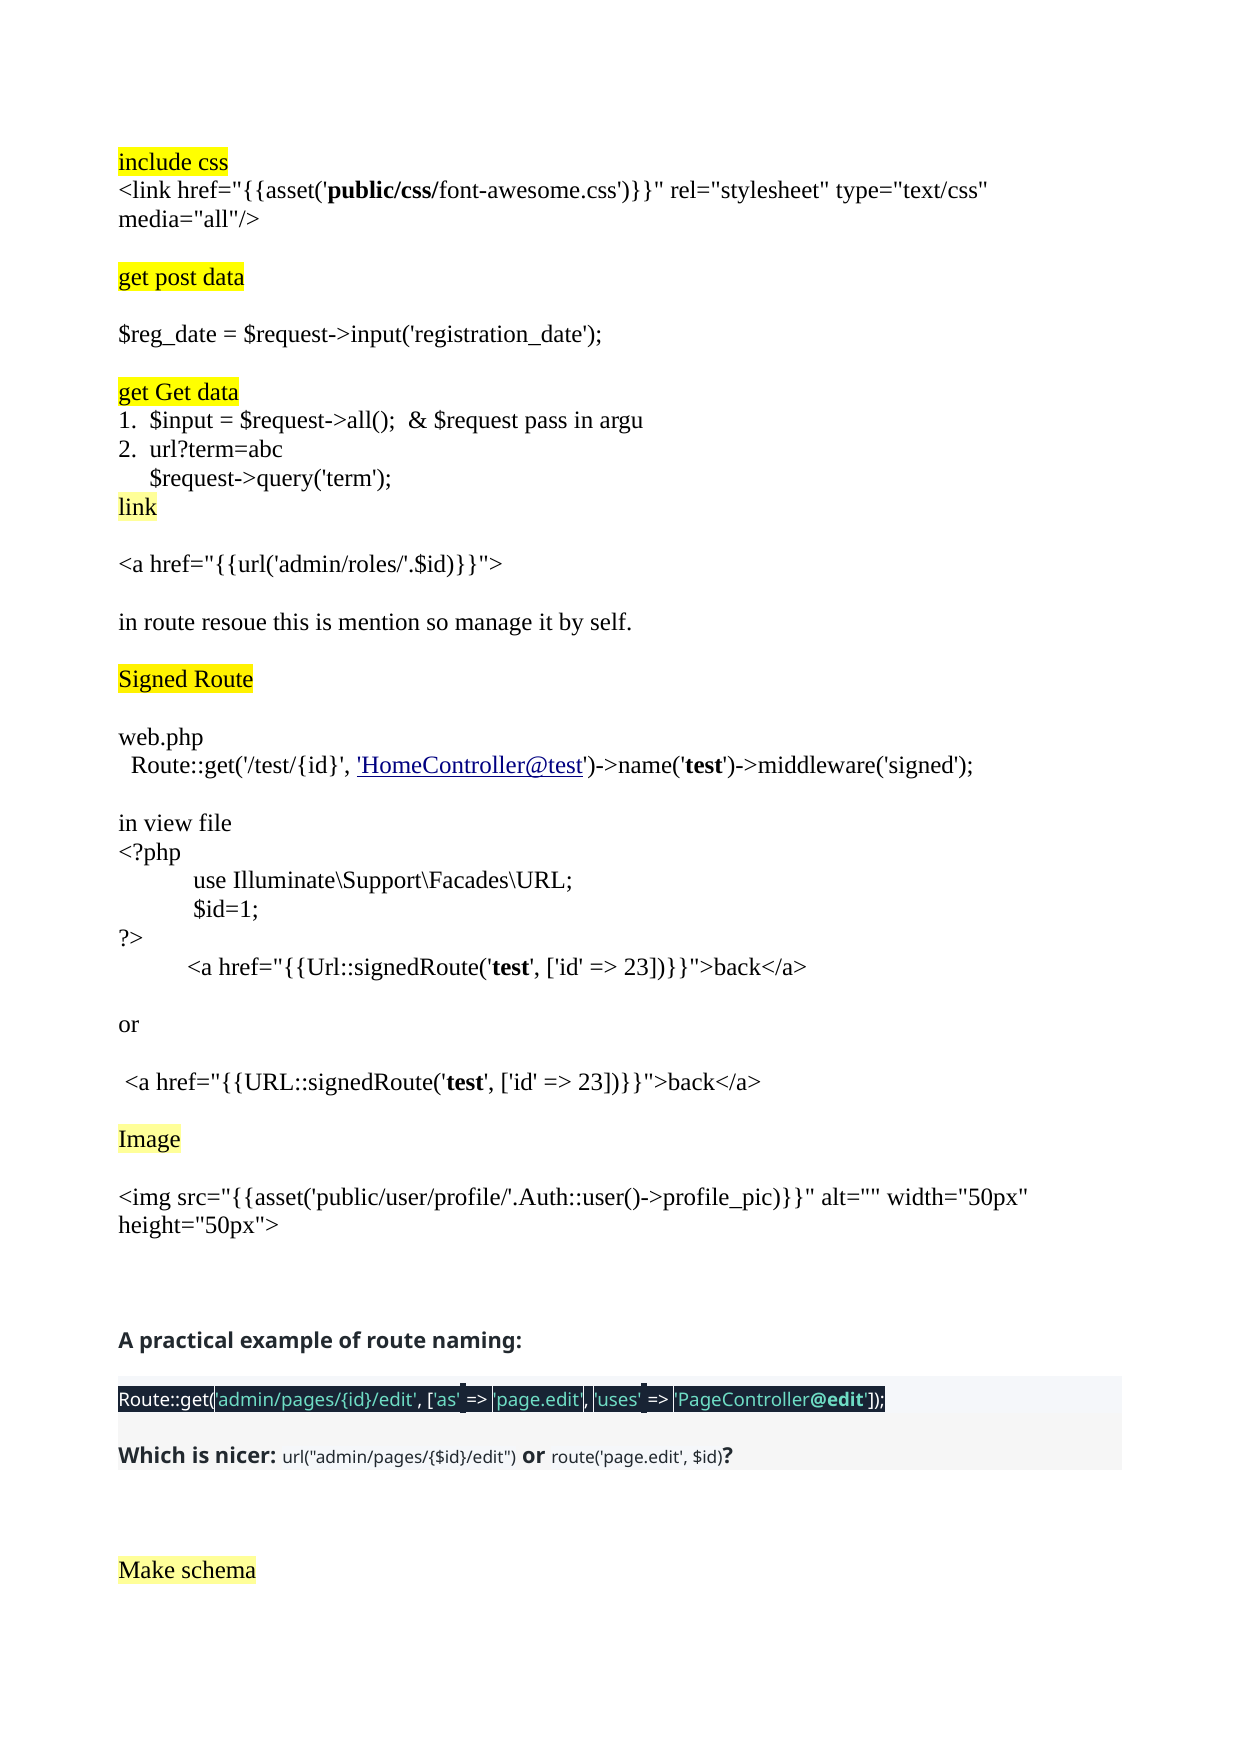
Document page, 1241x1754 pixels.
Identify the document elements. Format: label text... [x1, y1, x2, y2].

text Image [118, 1124, 1122, 1153]
text A practical example of route naming: [118, 1297, 1122, 1355]
text include css [118, 147, 1122, 176]
text <?php [118, 837, 1122, 866]
text web.php [118, 722, 1122, 751]
text $reg_date = $request->input('registration_date'); [118, 319, 1122, 348]
text Which is nicer: url("admin/pages/{$id}/edit") or route('page.edit', $id)? [118, 1413, 1122, 1470]
text <a href="{{URL::signedRoute('test', ['id' => 23])}}">back</a> [118, 1067, 1122, 1096]
text in route resoue this is mention so manage it by self. [118, 607, 1122, 636]
text <link href="{{asset('public/css/font-awesome.css')}}" rel="stylesheet" type="text/css" media="all"/> [118, 176, 1122, 233]
text <a href="{{url('admin/roles/'.$id)}}"> [118, 549, 1122, 578]
text Route::get('/test/{id}', 'HomeController@test')->name('test')->middleware('signed'); [118, 751, 1122, 779]
text use Illuminate\Support\Facades\URL; [118, 866, 1122, 894]
text ?> [118, 923, 1122, 952]
text Signed Route [118, 664, 1122, 693]
text 1. $input = $request->all(); & $request pass in argu [118, 406, 1122, 434]
text get Get data [118, 377, 1122, 406]
text Make schema [118, 1556, 1122, 1584]
text in view file [118, 808, 1122, 837]
text Route::get('admin/pages/{id}/edit', ['as' => 'page.edit', 'uses' => 'PageController@edit']); [118, 1376, 1122, 1413]
text 2. url?term=abc [118, 434, 1122, 463]
text or [118, 1009, 1122, 1038]
text <a href="{{Url::signedRoute('test', ['id' => 23])}}">back</a> [118, 952, 1122, 981]
text link [118, 492, 1122, 521]
text $id=1; [118, 894, 1122, 923]
text <img src="{{asset('public/user/profile/'.Auth::user()->profile_pic)}}" alt="" width="50px" height="50px"> [118, 1182, 1122, 1239]
text get post data [118, 262, 1122, 291]
text $request->query('term'); [118, 463, 1122, 492]
